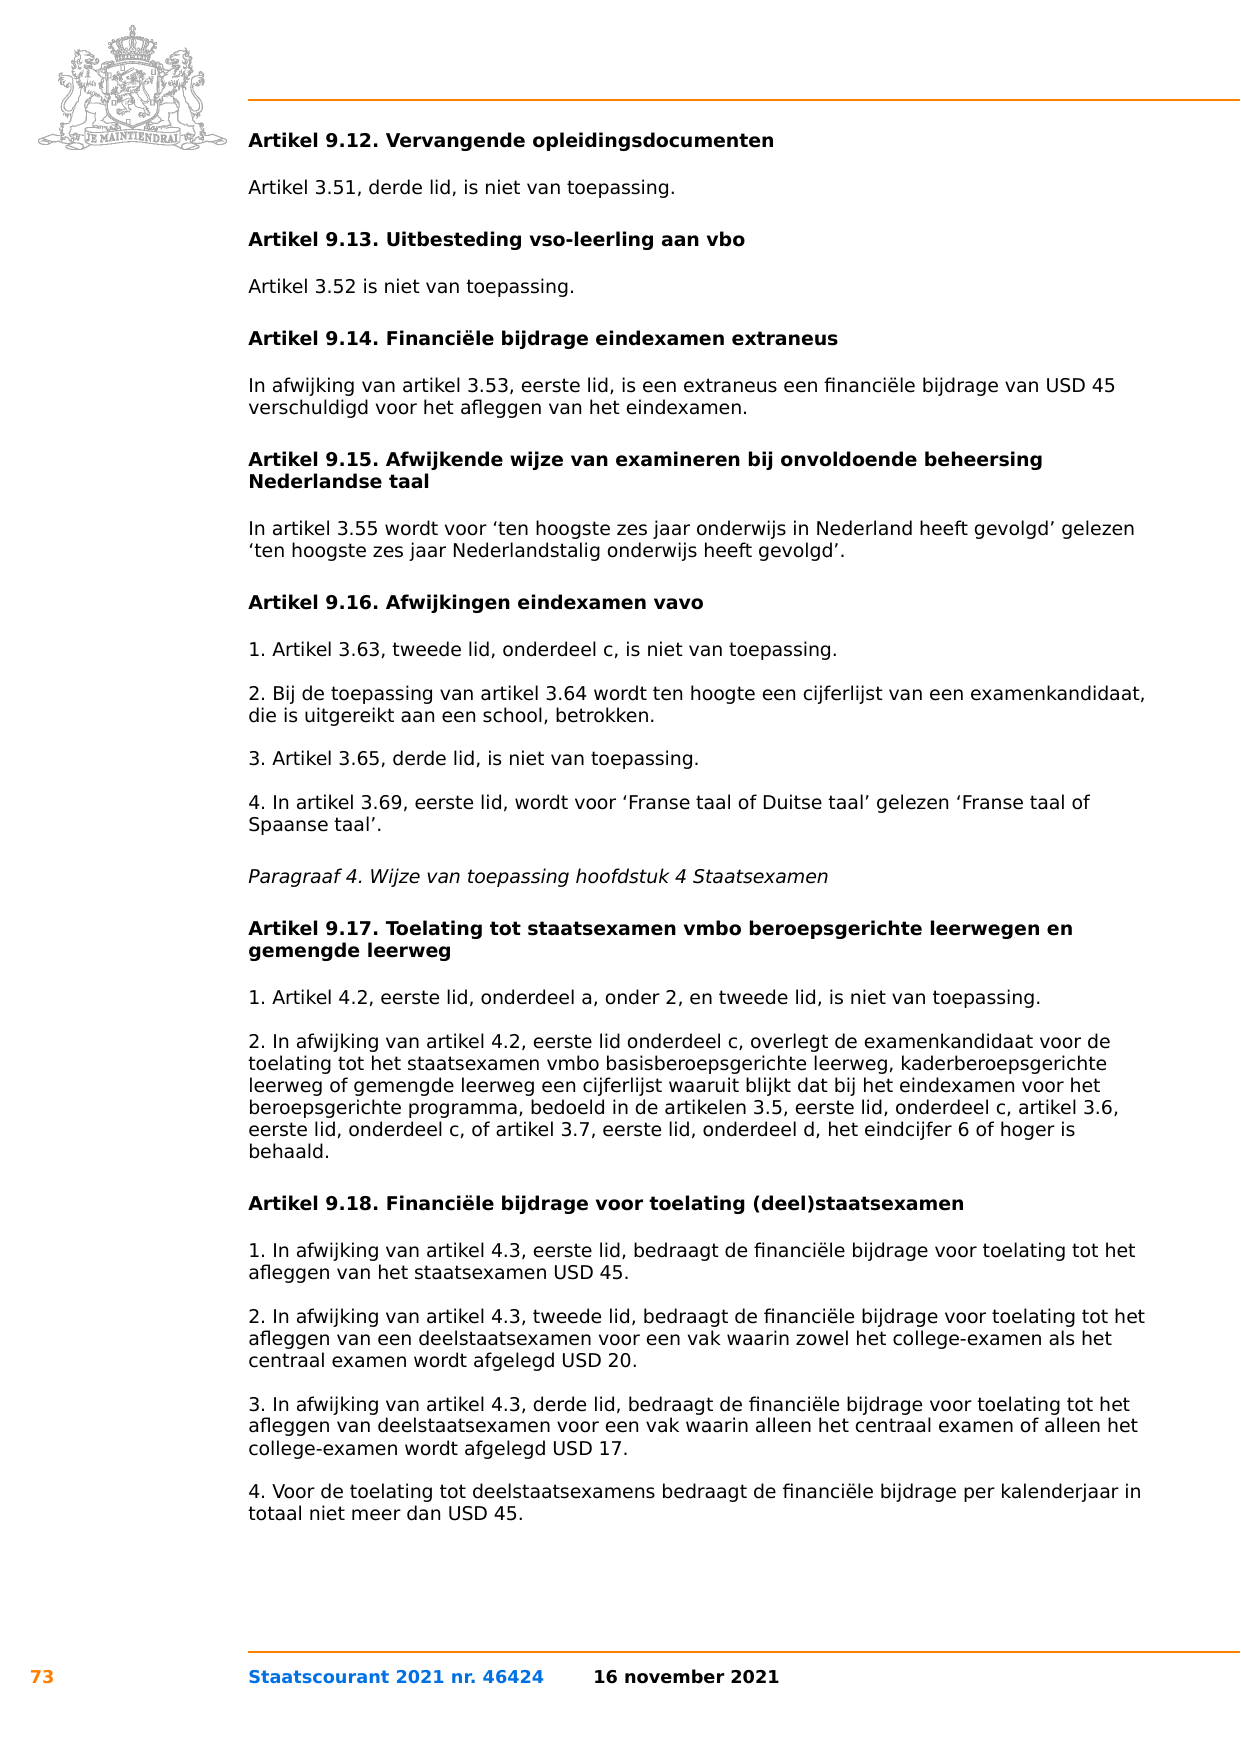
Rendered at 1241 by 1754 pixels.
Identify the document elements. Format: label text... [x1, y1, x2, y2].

text 1. Artikel 3.63, tweede lid, onderdeel c, is niet van toepassing. [248, 639, 1163, 661]
subtitle Paragraaf 4. Wijze van toepassing hoofdstuk 4 Staatsexamen [248, 866, 1163, 888]
text 4. Voor de toelating tot deelstaatsexamens bedraagt de financiële bijdrage per kalenderjaar in totaal niet meer dan USD 45. [248, 1481, 1163, 1525]
text In afwijking van artikel 3.53, eerste lid, is een extraneus een financiële bijdrage van USD 45 verschuldigd voor het afleggen van het eindexamen. [248, 375, 1163, 419]
text 2. In afwijking van artikel 4.3, tweede lid, bedraagt de financiële bijdrage voor toelating tot het afleggen van een deelstaatsexamen voor een vak waarin zowel het college-examen als het centraal examen wordt afgelegd USD 20. [248, 1306, 1163, 1372]
text Artikel 3.51, derde lid, is niet van toepassing. [248, 177, 1163, 199]
picture [38, 25, 227, 150]
subtitle Artikel 9.13. Uitbesteding vso-leerling aan vbo [248, 229, 1163, 251]
subtitle Artikel 9.16. Afwijkingen eindexamen vavo [248, 592, 1163, 614]
text 2. In afwijking van artikel 4.2, eerste lid onderdeel c, overlegt de examenkandidaat voor de toelating tot het staatsexamen vmbo basisberoepsgerichte leerweg, kaderberoepsgerichte leerweg of gemengde leerweg een cijferlijst waaruit blijkt dat bij het eindexamen voor het beroepsgerichte programma, bedoeld in de artikelen 3.5, eerste lid, onderdeel c, artikel 3.6, eerste lid, onderdeel c, of artikel 3.7, eerste lid, onderdeel d, het eindcijfer 6 of hoger is behaald. [248, 1031, 1163, 1163]
subtitle Artikel 9.18. Financiële bijdrage voor toelating (deel)staatsexamen [248, 1193, 1163, 1215]
text 3. Artikel 3.65, derde lid, is niet van toepassing. [248, 748, 1163, 770]
subtitle Artikel 9.17. Toelating tot staatsexamen vmbo beroepsgerichte leerwegen en gemengde leerweg [248, 918, 1163, 962]
text In artikel 3.55 wordt voor ‘ten hoogste zes jaar onderwijs in Nederland heeft gevolgd’ gelezen ‘ten hoogste zes jaar Nederlandstalig onderwijs heeft gevolgd’. [248, 518, 1163, 562]
subtitle Artikel 9.14. Financiële bijdrage eindexamen extraneus [248, 328, 1163, 350]
text 1. In afwijking van artikel 4.3, eerste lid, bedraagt de financiële bijdrage voor toelating tot het afleggen van het staatsexamen USD 45. [248, 1240, 1163, 1284]
subtitle Artikel 9.12. Vervangende opleidingsdocumenten [248, 130, 1163, 152]
text 1. Artikel 4.2, eerste lid, onderdeel a, onder 2, en tweede lid, is niet van toepassing. [248, 987, 1163, 1009]
text 4. In artikel 3.69, eerste lid, wordt voor ‘Franse taal of Duitse taal’ gelezen ‘Franse taal of Spaanse taal’. [248, 792, 1163, 836]
text Artikel 3.52 is niet van toepassing. [248, 276, 1163, 298]
subtitle Artikel 9.15. Afwijkende wijze van examineren bij onvoldoende beheersing Nederlandse taal [248, 449, 1163, 493]
text 2. Bij de toepassing van artikel 3.64 wordt ten hoogte een cijferlijst van een examenkandidaat, die is uitgereikt aan een school, betrokken. [248, 682, 1163, 726]
text 3. In afwijking van artikel 4.3, derde lid, bedraagt de financiële bijdrage voor toelating tot het afleggen van deelstaatsexamen voor een vak waarin alleen het centraal examen of alleen het college-examen wordt afgelegd USD 17. [248, 1393, 1163, 1459]
